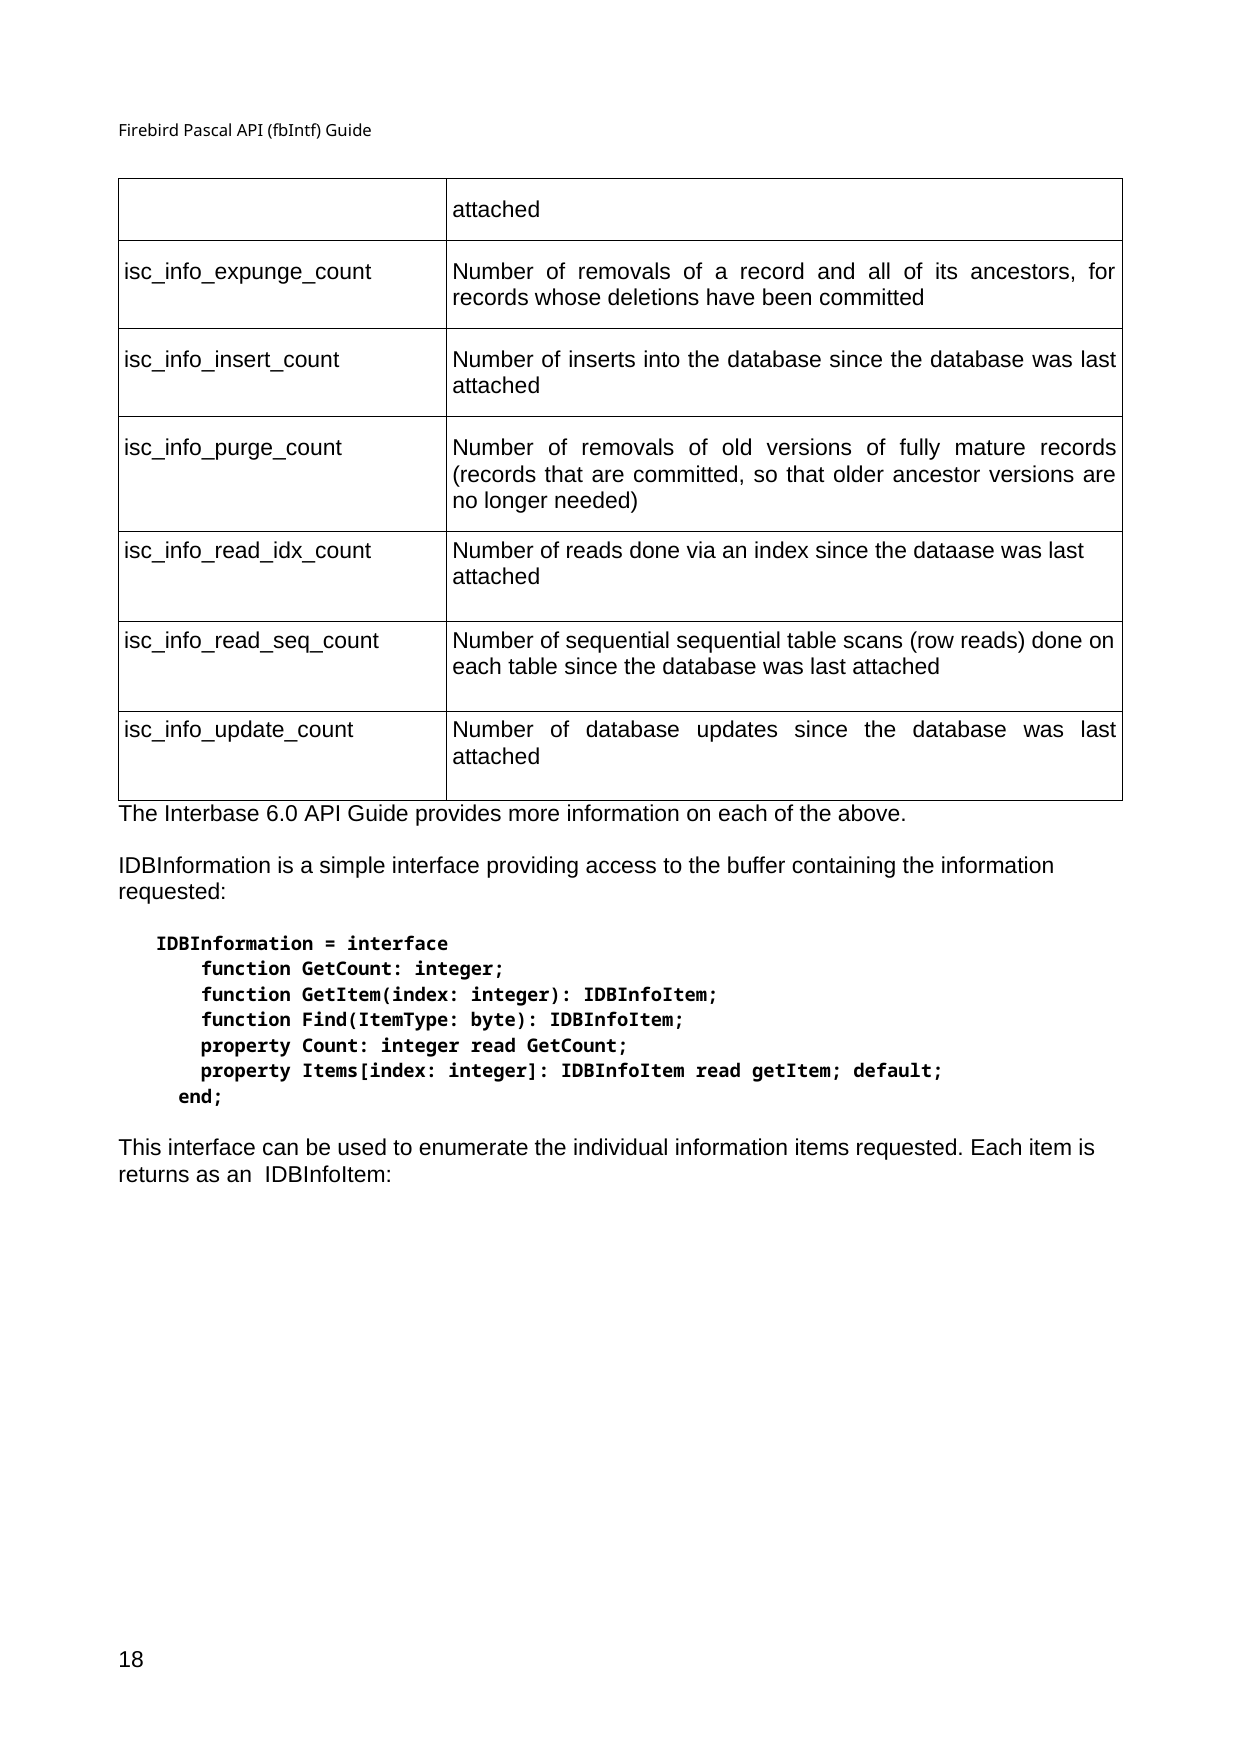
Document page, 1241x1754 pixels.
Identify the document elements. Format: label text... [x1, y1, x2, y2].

table_cell isc_info_insert_count [119, 329, 446, 416]
table_cell isc_info_read_idx_count [119, 532, 446, 621]
text end; [156, 1083, 1122, 1109]
table_cell isc_info_update_count [119, 712, 446, 800]
table_cell Number of removals of a record and all of its ancestors, for records whose deletions have been committed [447, 241, 1122, 328]
table_cell Number of sequential sequential table scans (row reads) done on each table since the database was last attached [447, 622, 1122, 711]
text function GetItem(index: integer): IDBInfoItem; [156, 981, 1122, 1007]
table_cell attached [447, 179, 1122, 240]
table_cell [119, 179, 446, 240]
text property Items[index: integer]: IDBInfoItem read getItem; default; [156, 1058, 1122, 1083]
table_cell Number of reads done via an index since the dataase was last attached [447, 532, 1122, 621]
table_cell isc_info_read_seq_count [119, 622, 446, 711]
text The Interbase 6.0 API Guide provides more information on each of the above. [118, 801, 1122, 826]
text property Count: integer read GetCount; [156, 1032, 1122, 1058]
text This interface can be used to enumerate the individual information items requested. Each item is returns as an IDBInfoItem: [118, 1134, 1122, 1187]
text IDBInformation = interface [156, 930, 1122, 956]
table_cell Number of database updates since the database was last attached [447, 712, 1122, 800]
table_cell Number of removals of old versions of fully mature records (records that are committed, so that older ancestor versions are no longer needed) [447, 417, 1122, 531]
table_cell isc_info_purge_count [119, 417, 446, 531]
table_cell isc_info_expunge_count [119, 241, 446, 328]
table_cell Number of inserts into the database since the database was last attached [447, 329, 1122, 416]
text function GetCount: integer; [156, 956, 1122, 981]
text function Find(ItemType: byte): IDBInfoItem; [156, 1007, 1122, 1032]
text IDBInformation is a simple interface providing access to the buffer containing the information requested: [118, 852, 1122, 904]
